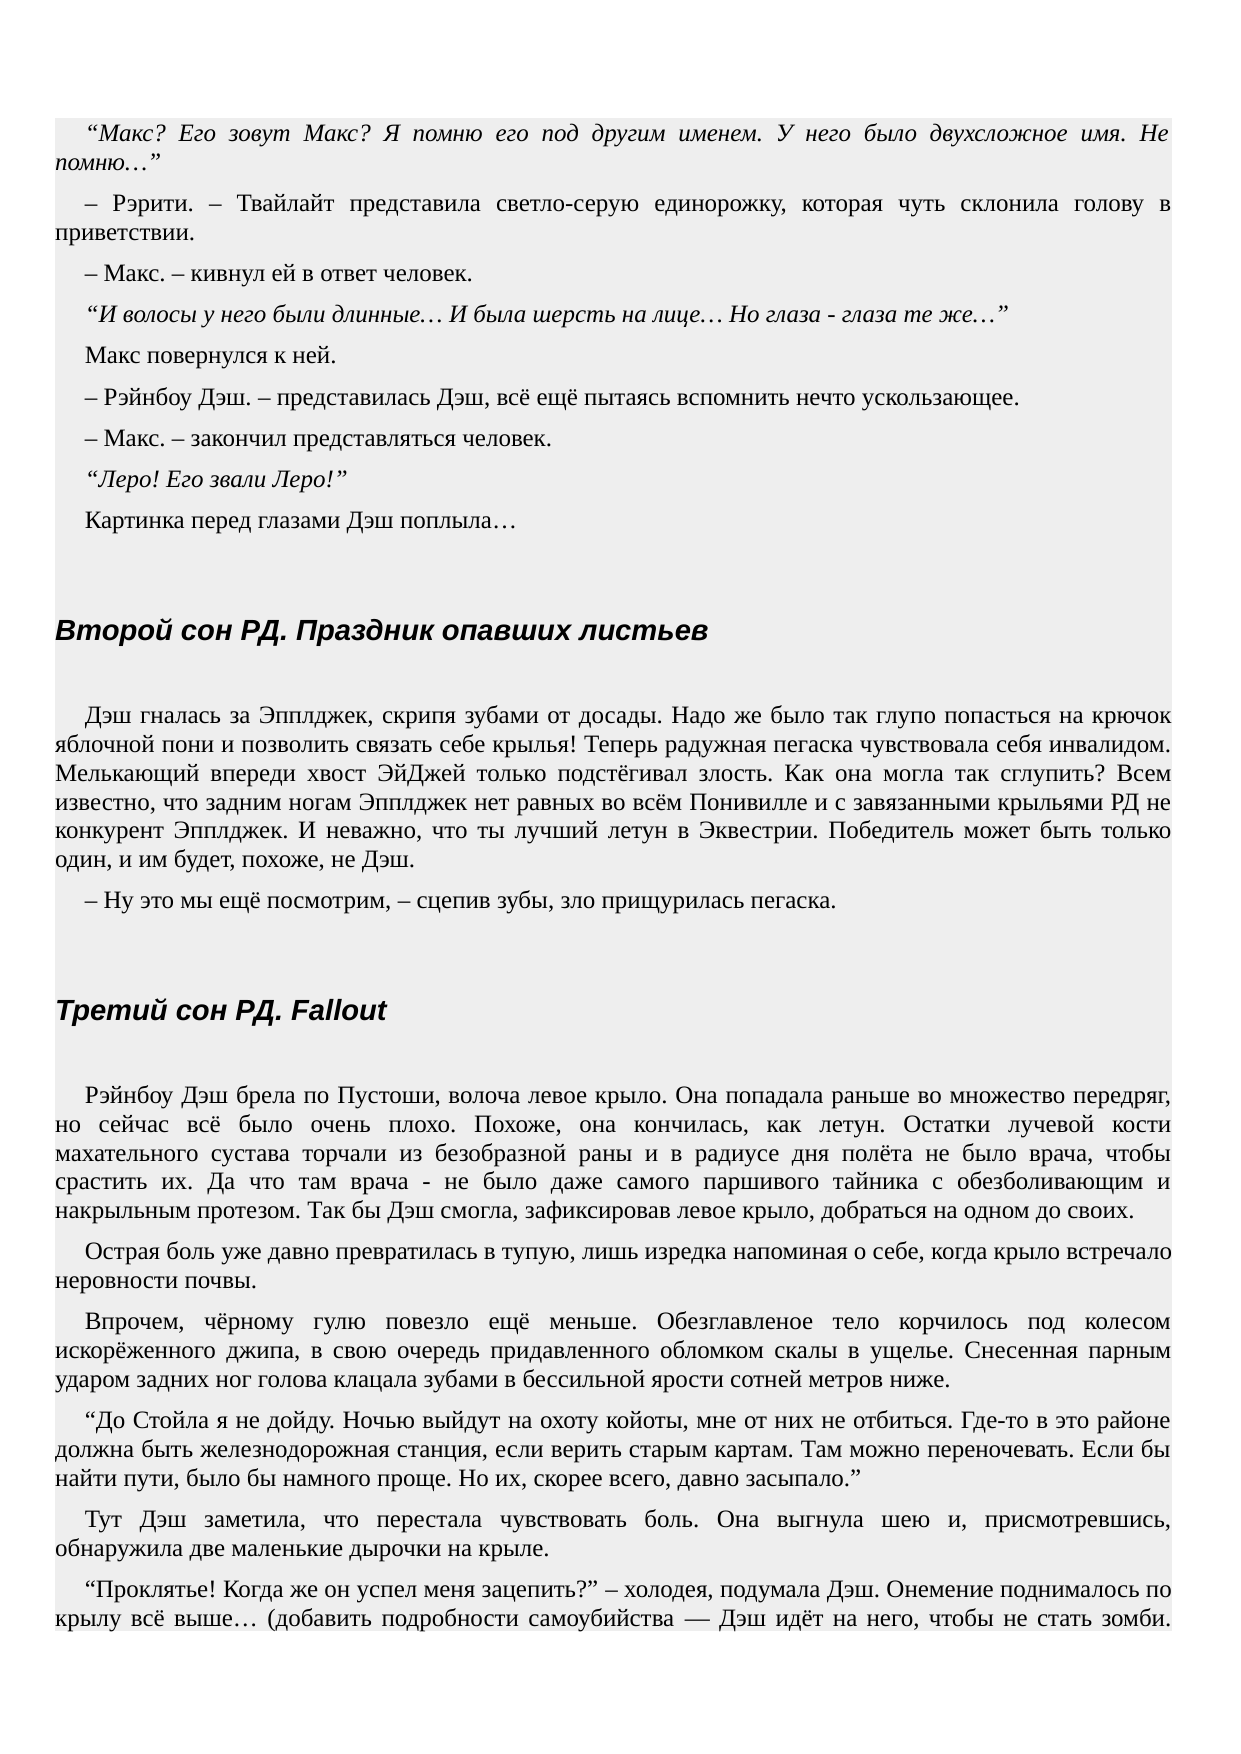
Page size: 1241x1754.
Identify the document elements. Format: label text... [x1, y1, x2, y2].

text – Рэйнбоу Дэш. – представилась Дэш, всё ещё пытаясь вспомнить нечто ускользающее. [55, 382, 1172, 411]
text – Рэрити. – Твайлайт представила светло-серую единорожку, которая чуть склонила голову в приветствии. [55, 188, 1172, 246]
subtitle Третий сон РД. Fallout [55, 993, 1172, 1026]
subtitle Второй сон РД. Праздник опавших листьев [55, 613, 1172, 647]
text Картинка перед глазами Дэш поплыла… [55, 506, 1172, 534]
text “До Стойла я не дойду. Ночью выйдут на охоту койоты, мне от них не отбиться. Где-то в это районе должна быть железнодорожная станция, если верить старым картам. Там можно переночевать. Если бы найти пути, было бы намного проще. Но их, скорее всего, давно засыпало.” [55, 1405, 1172, 1491]
text Рэйнбоу Дэш брела по Пустоши, волоча левое крыло. Она попадала раньше во множество передряг, но сейчас всё было очень плохо. Похоже, она кончилась, как летун. Остатки лучевой кости махательного сустава торчали из безобразной раны и в радиусе дня полёта не было врача, чтобы срастить их. Да что там врача - не было даже самого паршивого тайника с обезболивающим и накрыльным протезом. Так бы Дэш смогла, зафиксировав левое крыло, добраться на одном до своих. [55, 1080, 1172, 1224]
text – Макс. – кивнул ей в ответ человек. [55, 258, 1172, 287]
text Впрочем, чёрному гулю повезло ещё меньше. Обезглавленое тело корчилось под колесом искорёженного джипа, в свою очередь придавленного обломком скалы в ущелье. Снесенная парным ударом задних ног голова клацала зубами в бессильной ярости сотней метров ниже. [55, 1306, 1172, 1393]
text – Ну это мы ещё посмотрим, – сцепив зубы, зло прищурилась пегаска. [55, 885, 1172, 914]
text “Леро! Его звали Леро!” [55, 464, 1172, 493]
text “Проклятье! Когда же он успел меня зацепить?” – холодея, подумала Дэш. Онемение поднималось по крылу всё выше… (добавить подробности самоубийства — Дэш идёт на него, чтобы не стать зомби. [55, 1574, 1172, 1631]
text “И волосы у него были длинные… И была шерсть на лице… Но глаза - глаза те же…” [55, 299, 1172, 328]
text Дэш гналась за Эпплджек, скрипя зубами от досады. Надо же было так глупо попасться на крючок яблочной пони и позволить связать себе крылья! Теперь радужная пегаска чувствовала себя инвалидом. Мелькающий впереди хвост ЭйДжей только подстёгивал злость. Как она могла так сглупить? Всем известно, что задним ногам Эпплджек нет равных во всём Понивилле и с завязанными крыльями РД не конкурент Эпплджек. И неважно, что ты лучший летун в Эквестрии. Победитель может быть только один, и им будет, похоже, не Дэш. [55, 700, 1172, 873]
text Острая боль уже давно превратилась в тупую, лишь изредка напоминая о себе, когда крыло встречало неровности почвы. [55, 1236, 1172, 1294]
text Тут Дэш заметила, что перестала чувствовать боль. Она выгнула шею и, присмотревшись, обнаружила две маленькие дырочки на крыле. [55, 1504, 1172, 1561]
text “Макс? Его зовут Макс? Я помню его под другим именем. У него было двухсложное имя. Не помню…” [55, 118, 1172, 176]
text – Макс. – закончил представляться человек. [55, 423, 1172, 452]
text Макс повернулся к ней. [55, 341, 1172, 369]
